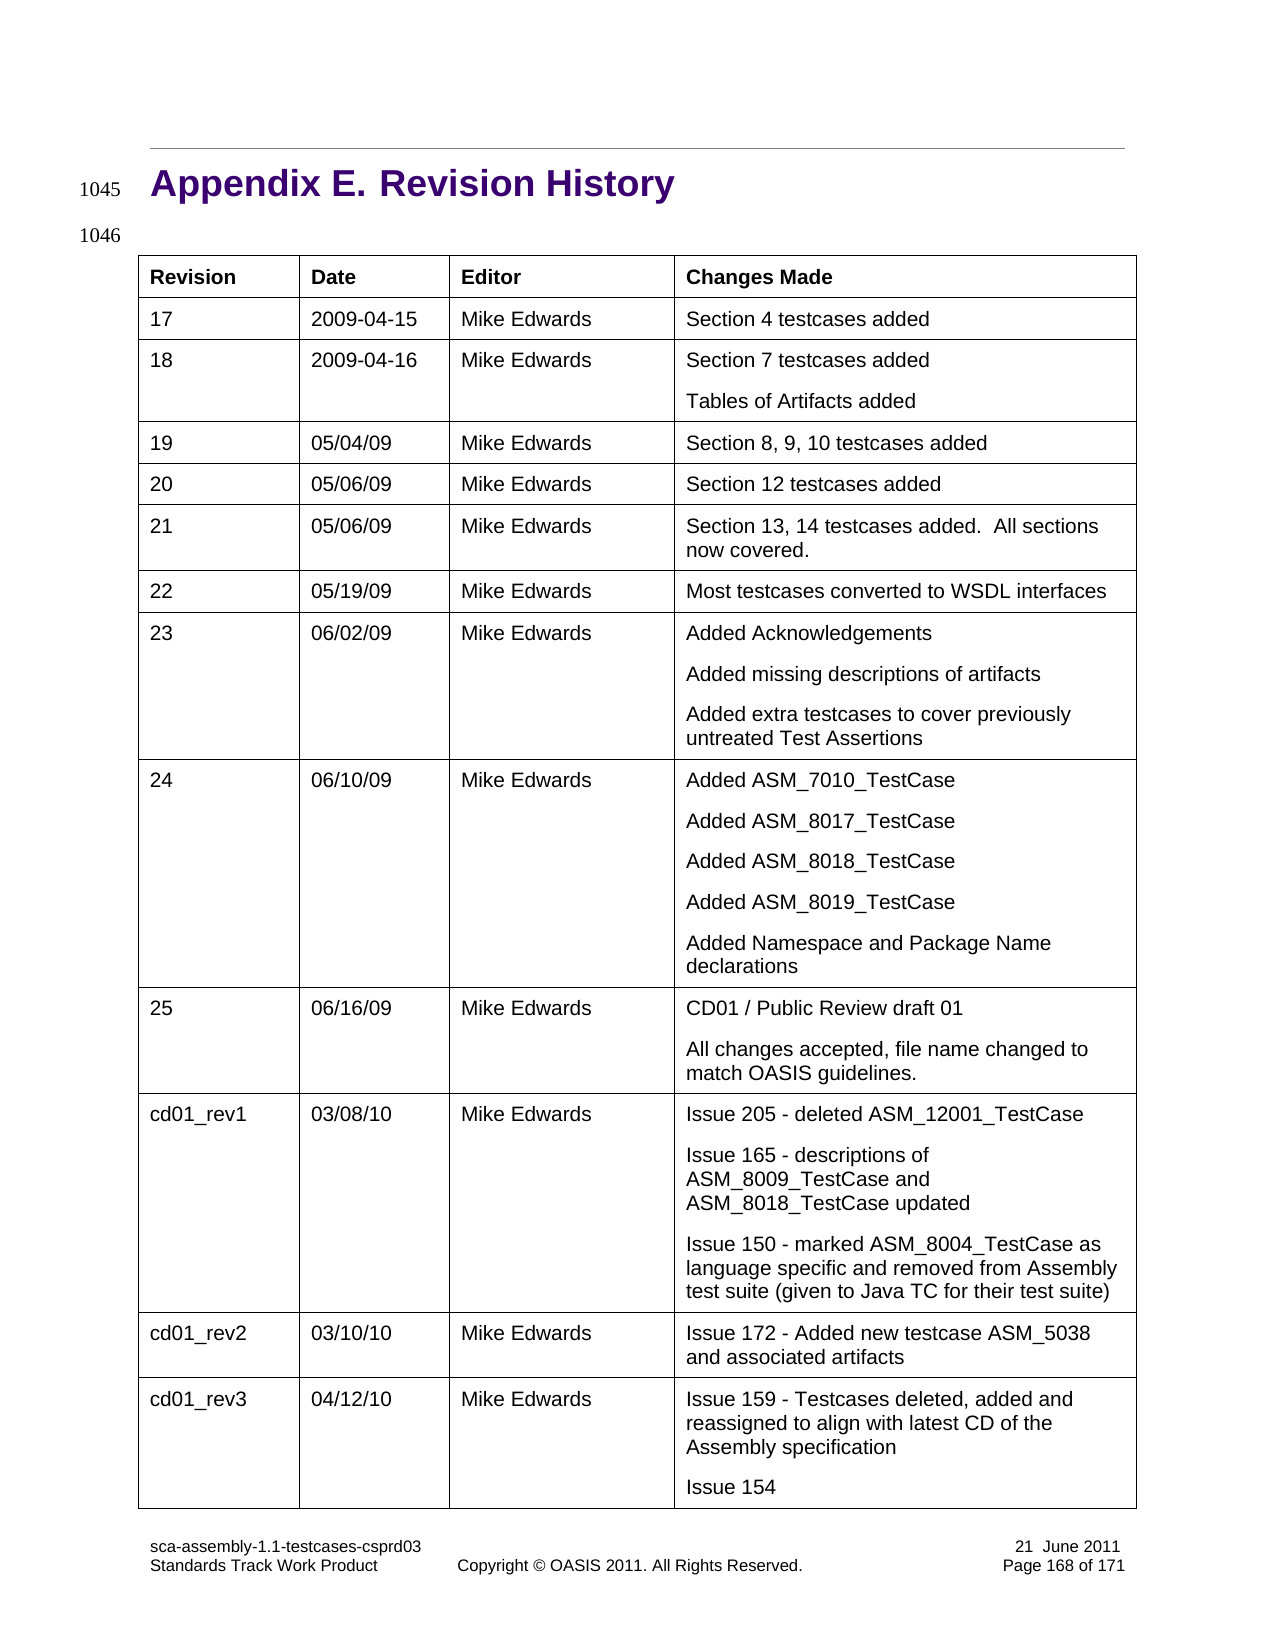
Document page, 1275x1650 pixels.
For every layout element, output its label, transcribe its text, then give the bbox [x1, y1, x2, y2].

table_cell Mike Edwards [450, 1378, 674, 1507]
table_cell 03/08/10 [300, 1094, 449, 1312]
table_cell 23 [139, 613, 299, 758]
table_cell Mike Edwards [450, 988, 674, 1093]
table_cell 20 [139, 464, 299, 504]
table_cell Issue 205 - deleted ASM_12001_TestCase Issue 165 - descriptions of ASM_8009_TestCase and ASM_8018_TestCase updated Issue 150 - marked ASM_8004_TestCase as language specific and removed from Assembly test suite (given to Java TC for their test suite) [675, 1094, 1136, 1312]
table_cell 05/19/09 [300, 571, 449, 612]
table_cell 18 [139, 340, 299, 421]
table_cell Section 7 testcases added Tables of Artifacts added [675, 340, 1136, 421]
table_cell Section 4 testcases added [675, 298, 1136, 339]
table_header Revision [139, 256, 299, 297]
table_cell Section 12 testcases added [675, 464, 1136, 504]
table_cell Mike Edwards [450, 613, 674, 758]
table_cell Mike Edwards [450, 505, 674, 570]
table_cell 21 [139, 505, 299, 570]
table_cell 2009-04-16 [300, 340, 449, 421]
table_cell Issue 172 - Added new testcase ASM_5038 and associated artifacts [675, 1313, 1136, 1377]
table_cell 25 [139, 988, 299, 1093]
table_cell CD01 / Public Review draft 01 All changes accepted, file name changed to match OASIS guidelines. [675, 988, 1136, 1093]
table_cell Mike Edwards [450, 1094, 674, 1312]
table_header Changes Made [675, 256, 1136, 297]
table_cell Mike Edwards [450, 340, 674, 421]
table_cell Section 13, 14 testcases added. All sections now covered. [675, 505, 1136, 570]
table_cell cd01_rev2 [139, 1313, 299, 1377]
table_cell Mike Edwards [450, 464, 674, 504]
table_header Editor [450, 256, 674, 297]
table_cell 06/16/09 [300, 988, 449, 1093]
table_cell Mike Edwards [450, 571, 674, 612]
table_cell Most testcases converted to WSDL interfaces [675, 571, 1136, 612]
table_cell 05/04/09 [300, 422, 449, 463]
table_cell Mike Edwards [450, 1313, 674, 1377]
table_cell 2009-04-15 [300, 298, 449, 339]
subtitle Revision History [150, 149, 1125, 204]
table_cell Added Acknowledgements Added missing descriptions of artifacts Added extra testcases to cover previously untreated Test Assertions [675, 613, 1136, 758]
table_cell cd01_rev1 [139, 1094, 299, 1312]
table_cell Section 8, 9, 10 testcases added [675, 422, 1136, 463]
table_cell 05/06/09 [300, 464, 449, 504]
table_cell Mike Edwards [450, 298, 674, 339]
table_cell 05/06/09 [300, 505, 449, 570]
table_cell cd01_rev3 [139, 1378, 299, 1507]
table_cell Added ASM_7010_TestCase Added ASM_8017_TestCase Added ASM_8018_TestCase Added ASM_8019_TestCase Added Namespace and Package Name declarations [675, 760, 1136, 987]
table_cell 04/12/10 [300, 1378, 449, 1507]
table_cell 06/10/09 [300, 760, 449, 987]
table_cell 17 [139, 298, 299, 339]
table_cell Mike Edwards [450, 760, 674, 987]
table_cell 06/02/09 [300, 613, 449, 758]
table_cell 24 [139, 760, 299, 987]
table_cell Mike Edwards [450, 422, 674, 463]
table_cell Issue 159 - Testcases deleted, added and reassigned to align with latest CD of the Assembly specification Issue 154 [675, 1378, 1136, 1507]
table_cell 22 [139, 571, 299, 612]
table_header Date [300, 256, 449, 297]
table_cell 19 [139, 422, 299, 463]
table_cell 03/10/10 [300, 1313, 449, 1377]
